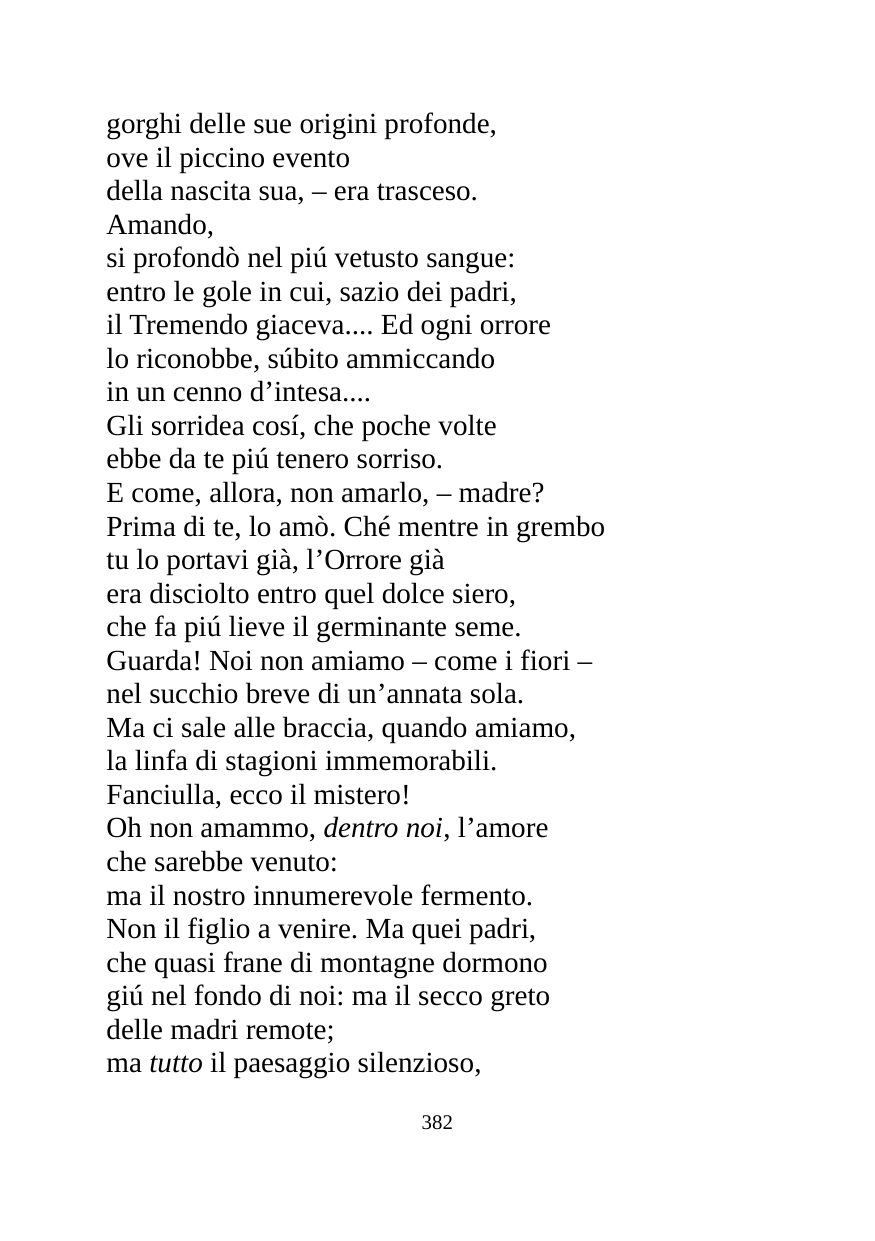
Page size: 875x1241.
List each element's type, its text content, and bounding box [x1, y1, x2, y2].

text gorghi delle sue origini profonde, ove il piccino evento della nascita sua, – era trasceso. Amando, si profondò nel piú vetusto sangue: entro le gole in cui, sazio dei padri, il Tremendo giaceva.... Ed ogni orrore lo riconobbe, súbito ammiccando in un cenno d’intesa.... Gli sorridea cosí, che poche volte ebbe da te piú tenero sorriso. E come, allora, non amarlo, – madre? Prima di te, lo amò. Ché mentre in grembo tu lo portavi già, l’Orrore già era disciolto entro quel dolce siero, che fa piú lieve il germinante seme. Guarda! Noi non amiamo – come i fiori – nel succhio breve di un’annata sola. Ma ci sale alle braccia, quando amiamo, la linfa di stagioni immemorabili. Fanciulla, ecco il mistero! Oh non amammo, dentro noi, l’amore che sarebbe venuto: ma il nostro innumerevole fermento. Non il figlio a venire. Ma quei padri, che quasi frane di montagne dormono giú nel fondo di noi: ma il secco greto delle madri remote; ma tutto il paesaggio silenzioso, [106, 106, 768, 1079]
